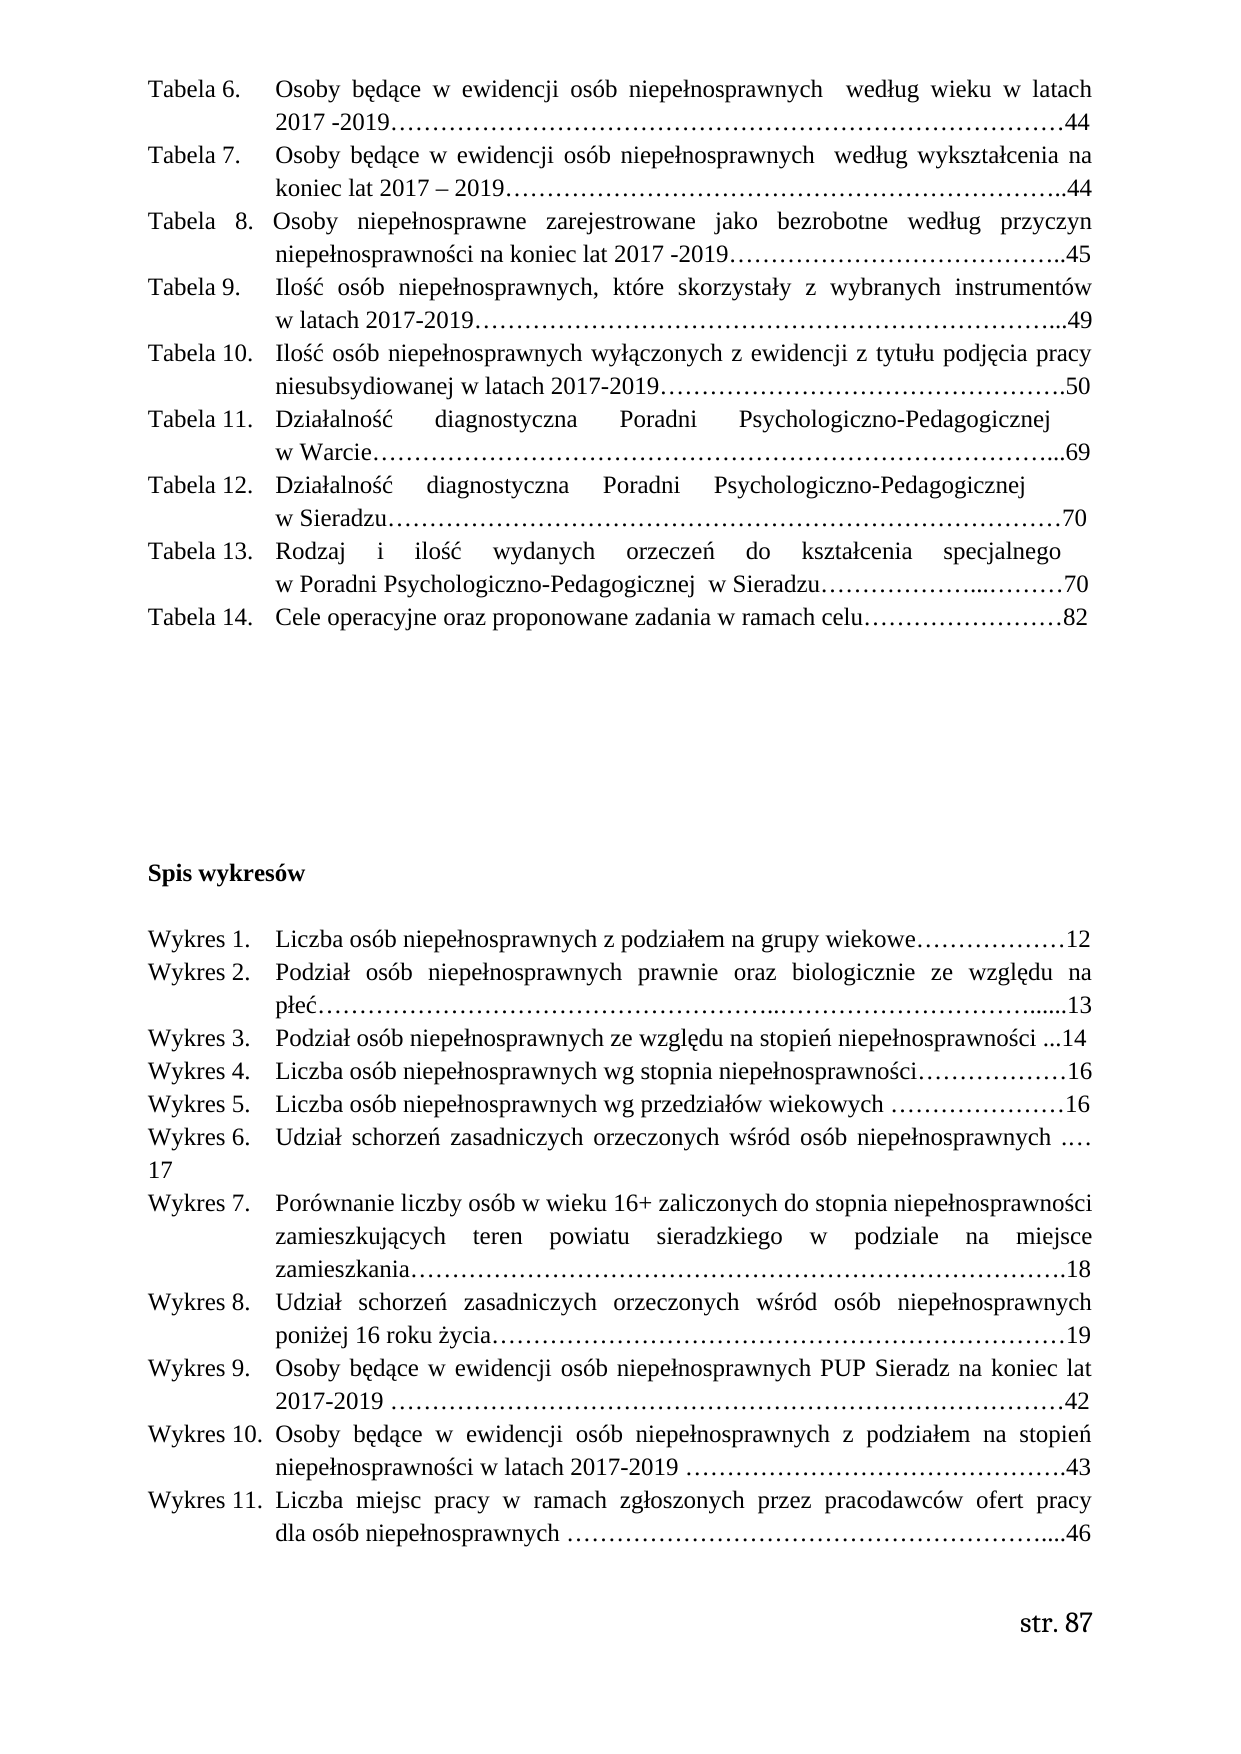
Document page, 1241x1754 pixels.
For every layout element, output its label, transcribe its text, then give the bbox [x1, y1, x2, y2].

text Tabela 9. Ilość osób niepełnosprawnych, które skorzystały z wybranych instrumentów w latach 2017-2019……………………………………………………………...49 [148, 272, 1093, 334]
text Tabela 6. Osoby będące w ewidencji osób niepełnosprawnych według wieku w latach 2017 -2019………………………………………………………………………44 [148, 74, 1093, 136]
text Wykres 6. Udział schorzeń zasadniczych orzeczonych wśród osób niepełnosprawnych .…17 [148, 1122, 1093, 1184]
text Spis wykresów [148, 858, 1093, 886]
text Wykres 2. Podział osób niepełnosprawnych prawnie oraz biologicznie ze względu na płeć………………………………………………..…………………………......13 [148, 957, 1093, 1018]
text Tabela 11. Działalność diagnostyczna Poradni Psychologiczno-Pedagogicznej w Warcie………………………………………………………………………...69 [148, 404, 1093, 466]
text Wykres 1. Liczba osób niepełnosprawnych z podziałem na grupy wiekowe………………12 [148, 924, 1093, 952]
text Wykres 11. Liczba miejsc pracy w ramach zgłoszonych przez pracodawców ofert pracy dla osób niepełnosprawnych …………………………………………………....46 [148, 1485, 1093, 1547]
text Wykres 3. Podział osób niepełnosprawnych ze względu na stopień niepełnosprawności ...14 [148, 1023, 1093, 1052]
text Tabela 8. Osoby niepełnosprawne zarejestrowane jako bezrobotne według przyczyn niepełnosprawności na koniec lat 2017 -2019…………………………………..45 [148, 206, 1093, 268]
text Wykres 9. Osoby będące w ewidencji osób niepełnosprawnych PUP Sieradz na koniec lat 2017-2019 ………………………………………………………………………42 [148, 1353, 1093, 1415]
text Wykres 5. Liczba osób niepełnosprawnych wg przedziałów wiekowych …………………16 [148, 1089, 1093, 1118]
text Tabela 7. Osoby będące w ewidencji osób niepełnosprawnych według wykształcenia na koniec lat 2017 – 2019…………………………………………………………..44 [148, 140, 1093, 202]
text Tabela 10. Ilość osób niepełnosprawnych wyłączonych z ewidencji z tytułu podjęcia pracy niesubsydiowanej w latach 2017-2019………………………………………….50 [148, 338, 1093, 400]
text Wykres 7. Porównanie liczby osób w wieku 16+ zaliczonych do stopnia niepełnosprawności zamieszkujących teren powiatu sieradzkiego w podziale na miejsce zamieszkania…………………………………………………………………….18 [148, 1188, 1093, 1283]
text Tabela 13. Rodzaj i ilość wydanych orzeczeń do kształcenia specjalnego w Poradni Psychologiczno-Pedagogicznej w Sieradzu………………...………70 [148, 536, 1093, 598]
text Wykres 10. Osoby będące w ewidencji osób niepełnosprawnych z podziałem na stopień niepełnosprawności w latach 2017-2019 ……………………………………….43 [148, 1419, 1093, 1481]
text Wykres 8. Udział schorzeń zasadniczych orzeczonych wśród osób niepełnosprawnych poniżej 16 roku życia……………………………………………………………19 [148, 1287, 1093, 1349]
text Tabela 14. Cele operacyjne oraz proponowane zadania w ramach celu……………………82 [148, 602, 1093, 631]
text Tabela 12. Działalność diagnostyczna Poradni Psychologiczno-Pedagogicznej w Sieradzu………………………………………………………………………70 [148, 470, 1093, 532]
text Wykres 4. Liczba osób niepełnosprawnych wg stopnia niepełnosprawności………………16 [148, 1056, 1093, 1084]
